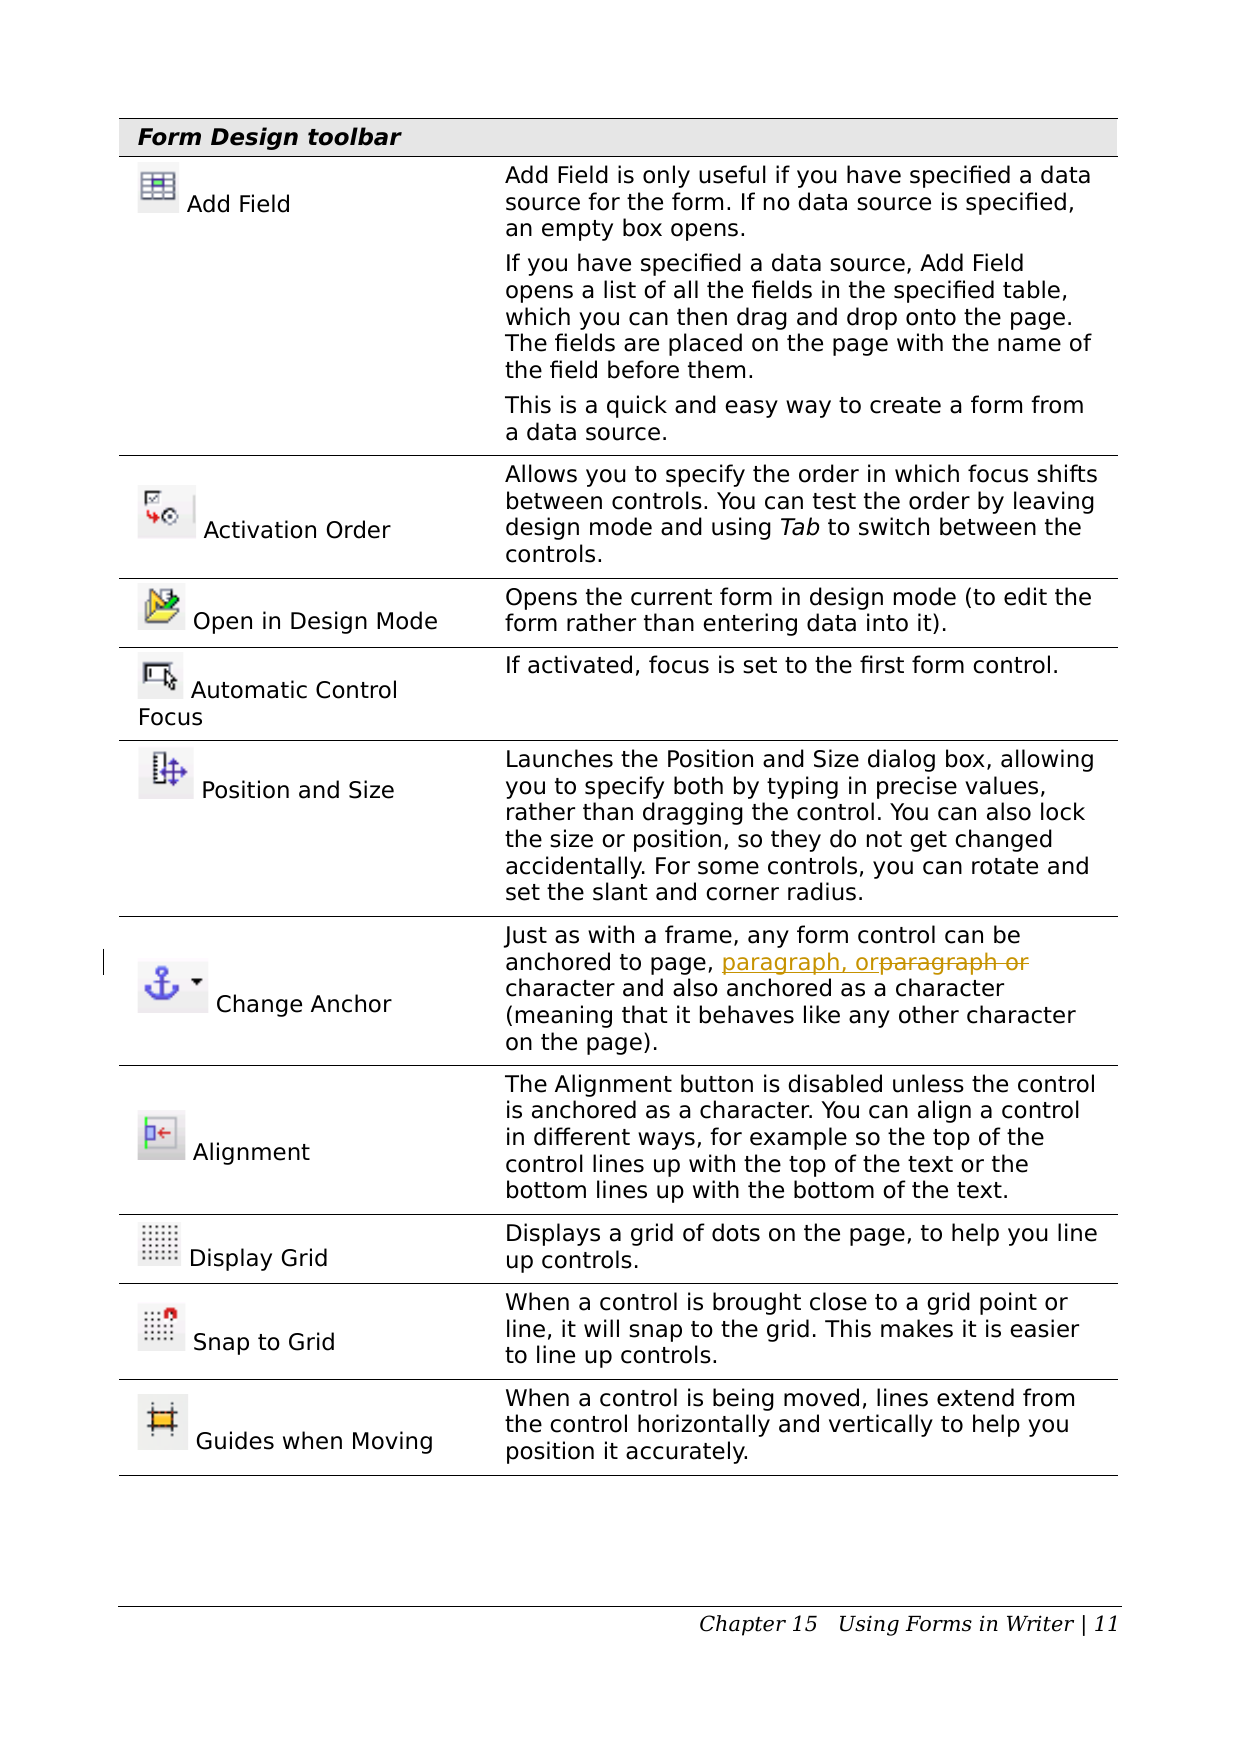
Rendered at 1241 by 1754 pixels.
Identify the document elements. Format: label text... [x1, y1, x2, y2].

table_cell When a control is brought close to a grid point or line, it will snap to the grid. This makes it is easier to line up controls. [486, 1284, 1117, 1379]
table_cell Snap to Grid [119, 1284, 486, 1379]
picture [137, 746, 194, 799]
picture [137, 485, 197, 539]
table_cell When a control is being moved, lines extend from the control horizontally and vertically to help you position it accurately. [486, 1380, 1117, 1475]
table_cell Allows you to specify the order in which focus shifts between controls. You can test the order by leaving design mode and using Tab to switch between the controls. [486, 456, 1117, 578]
table_header [486, 119, 1117, 156]
table_cell Add Field [119, 157, 486, 455]
table_cell Activation Order [119, 456, 486, 578]
table_cell Alignment [119, 1066, 486, 1214]
table_cell Launches the Position and Size dialog box, allowing you to specify both by typing in precise values, rather than dragging the control. You can also lock the size or position, so they do not get changed accidentally. For some controls, you can rotate and set the slant and corner radius. [486, 741, 1117, 916]
table_cell Add Field is only useful if you have specified a data source for the form. If no data source is specified, an empty box opens. If you have specified a data source, Add Field opens a list of all the fields in the specified table, which you can then drag and drop onto the page. The fields are placed on the page with the name of the field before them. This is a quick and easy way to create a form from a data source. [486, 157, 1117, 455]
table_cell Displays a grid of dots on the page, to help you line up controls. [486, 1215, 1117, 1283]
picture [137, 1222, 182, 1266]
table_cell Just as with a frame, any form control can be anchored to page, paragraph, or character and also anchored as a character (meaning that it behaves like any other character on the page). [486, 917, 1117, 1065]
picture [137, 1394, 189, 1450]
picture [137, 958, 209, 1013]
picture [137, 162, 180, 213]
picture [137, 652, 184, 699]
table_cell Opens the current form in design mode (to edit the form rather than entering data into it). [486, 579, 1117, 647]
table_cell Automatic Control Focus [119, 648, 486, 740]
table_cell Guides when Moving [119, 1380, 486, 1475]
picture [137, 1110, 186, 1160]
table_cell Display Grid [119, 1215, 486, 1283]
table_cell Change Anchor [119, 917, 486, 1065]
picture [137, 1302, 186, 1351]
table_cell Position and Size [119, 741, 486, 916]
table_cell Open in Design Mode [119, 579, 486, 647]
table_cell If activated, focus is set to the first form control. [486, 648, 1117, 740]
table_header Form Design toolbar [119, 119, 486, 156]
picture [137, 583, 186, 630]
table_cell The Alignment button is disabled unless the control is anchored as a character. You can align a control in different ways, for example so the top of the control lines up with the top of the text or the bottom lines up with the bottom of the text. [486, 1066, 1117, 1214]
